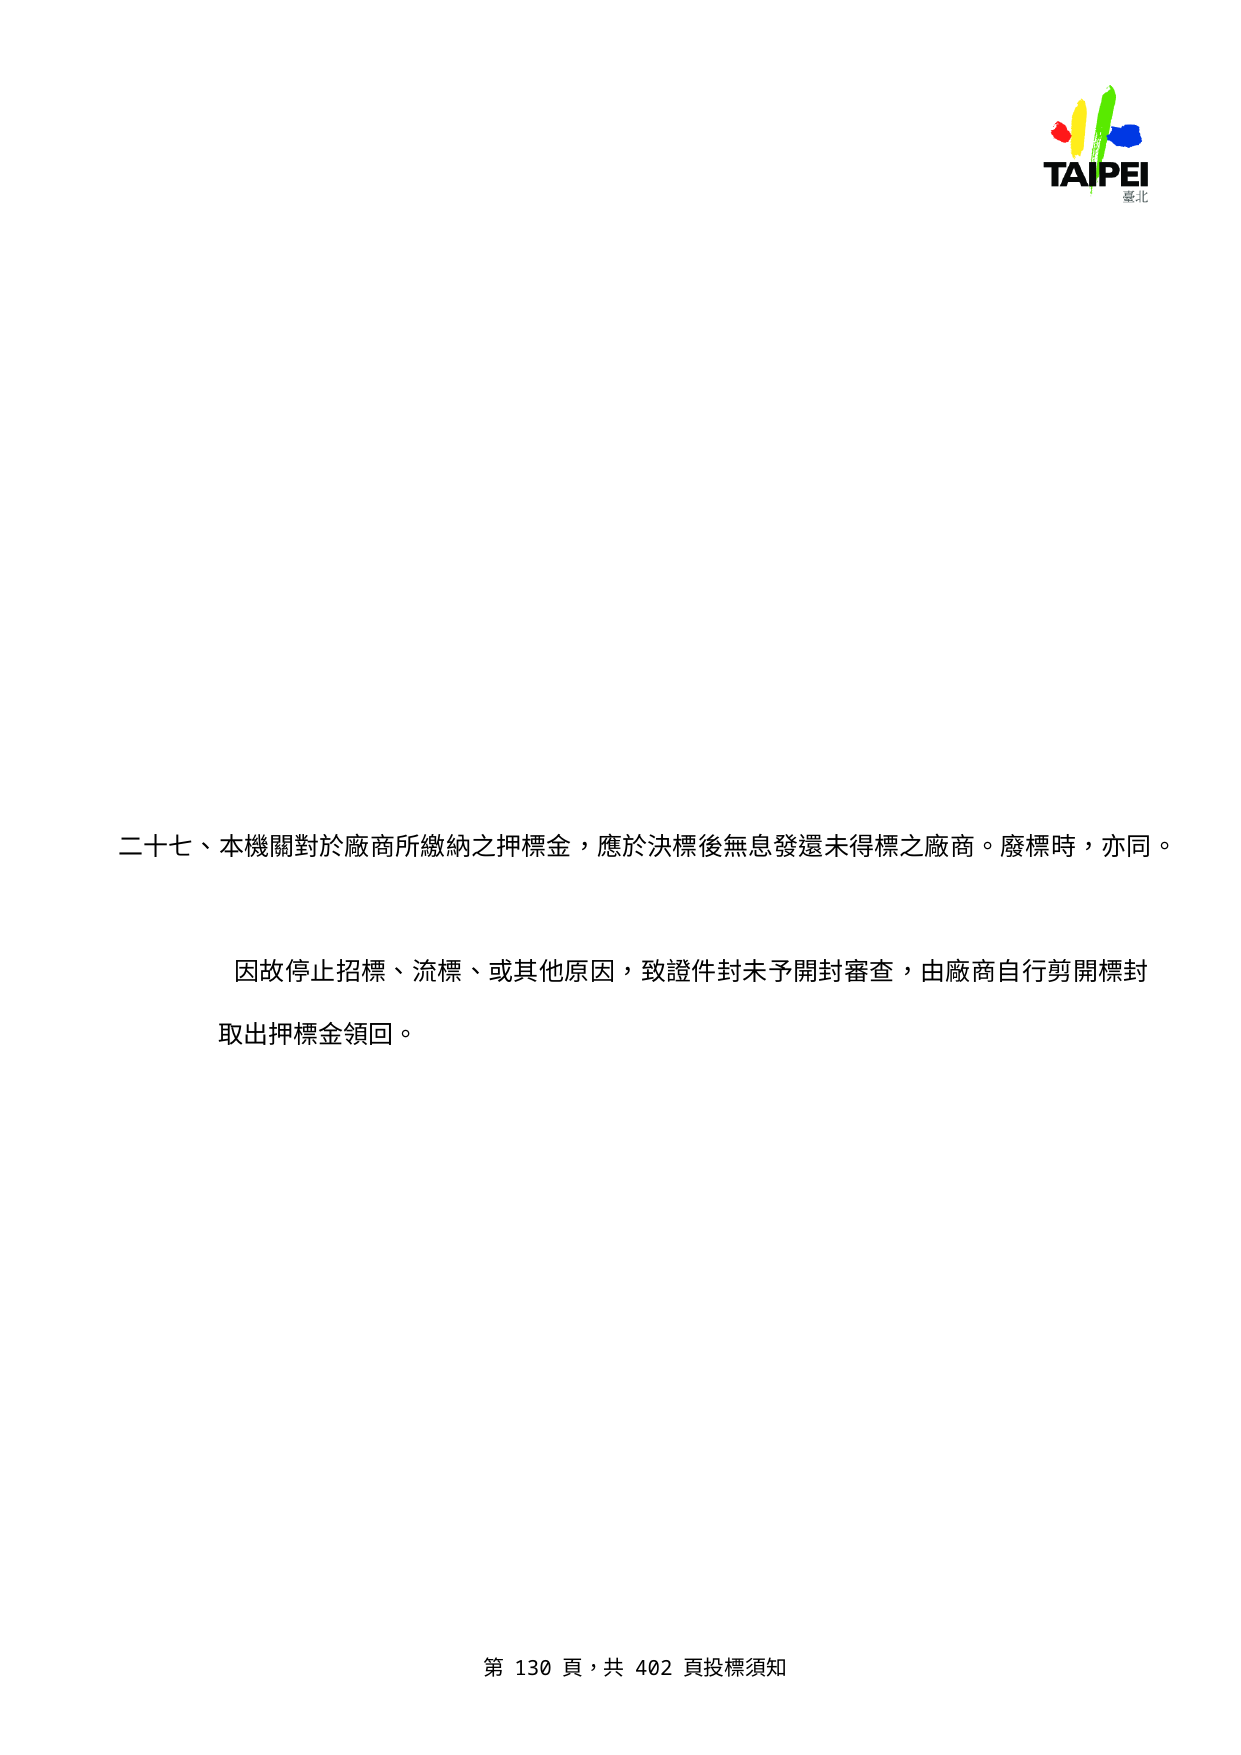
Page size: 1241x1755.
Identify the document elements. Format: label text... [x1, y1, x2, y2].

text 二十七、本機關對於廠商所繳納之押標金，應於決標後無息發還未得標之廠商。廢標時，亦同。 因故停止招標、流標、或其他原因，致證件封未予開封審查，由廠商自行剪開標封取出押標金領回。 [118, 803, 1152, 1053]
